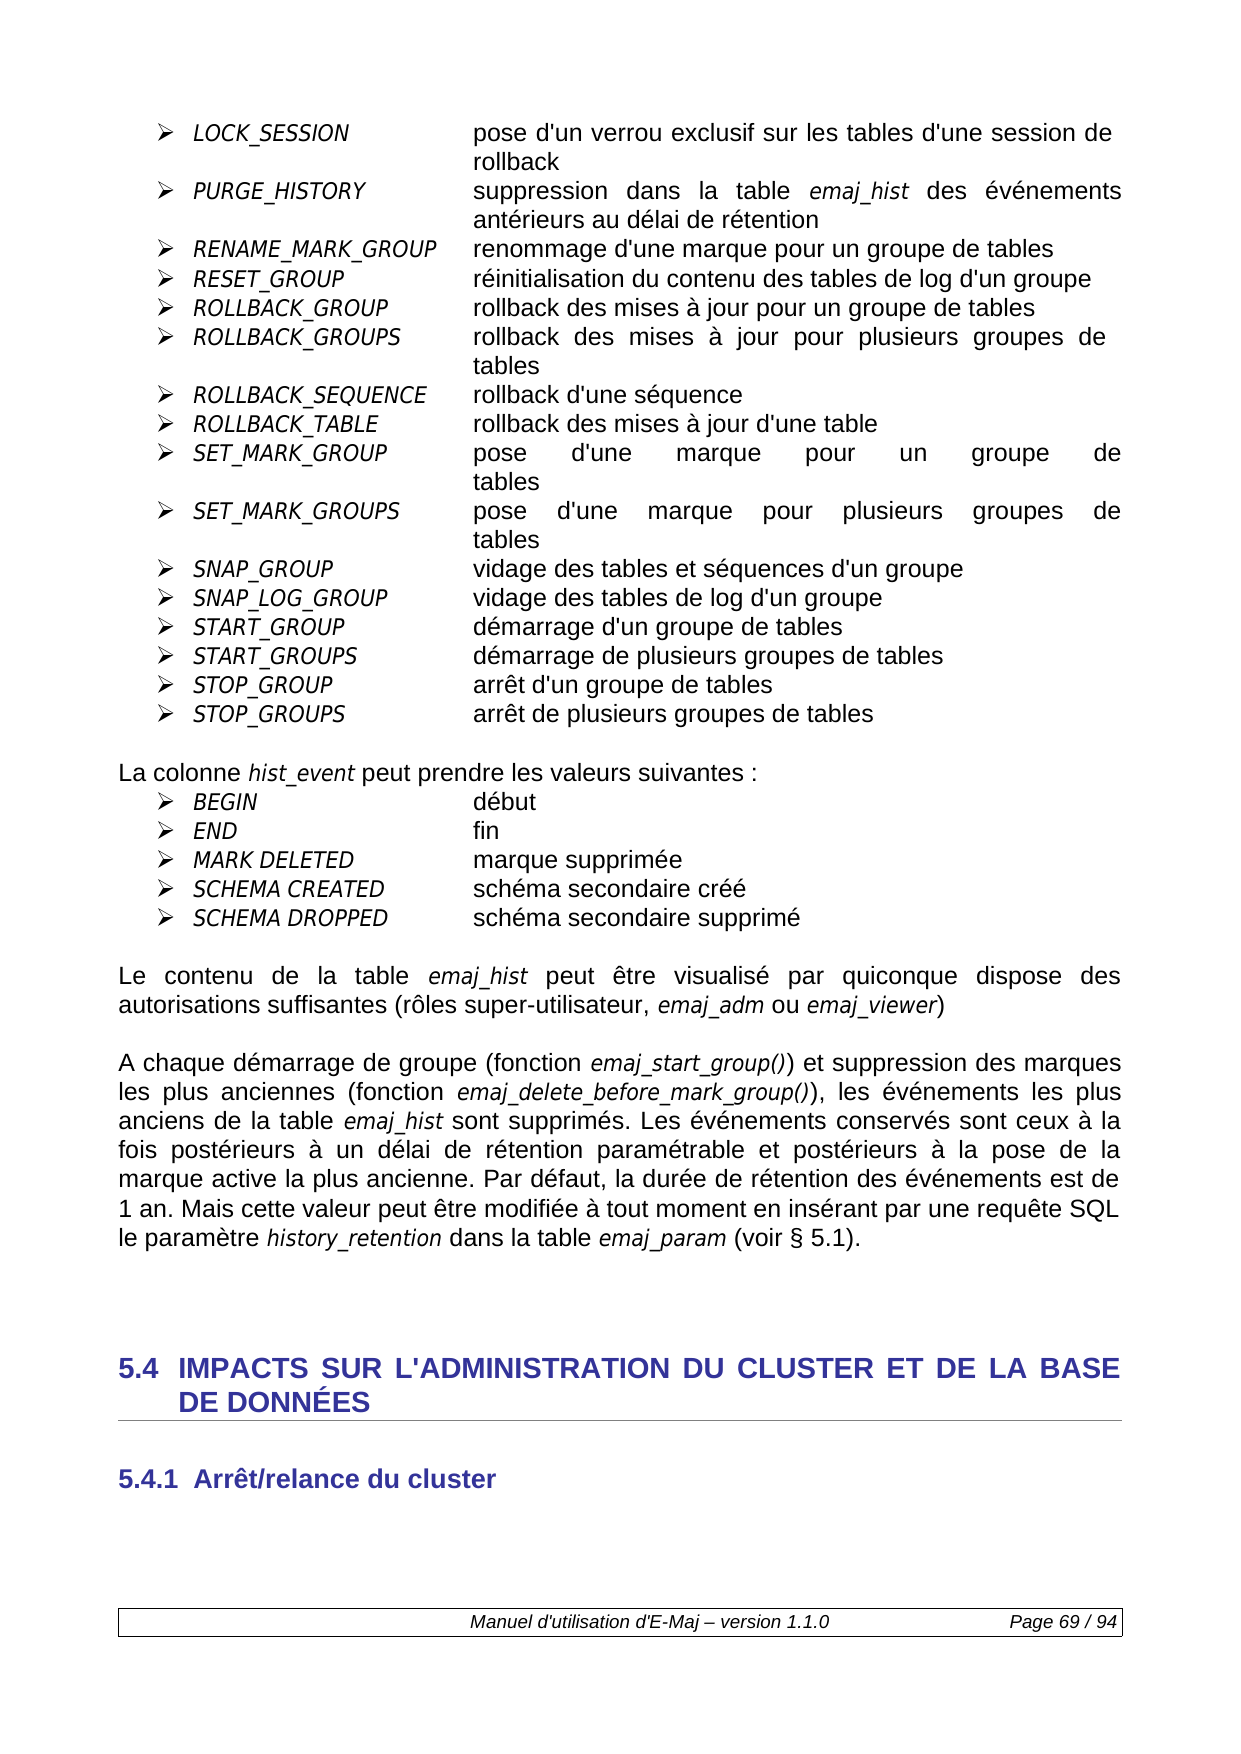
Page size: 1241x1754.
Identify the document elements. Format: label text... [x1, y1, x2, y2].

list END fin [156, 816, 1122, 845]
list RESET_GROUP réinitialisation du contenu des tables de log d'un groupe [156, 263, 1122, 292]
list SNAP_LOG_GROUP vidage des tables de log d'un groupe [156, 583, 1122, 612]
list MARK DELETED marque supprimée [156, 845, 1122, 874]
text A chaque démarrage de groupe (fonction emaj_start_group()) et suppression des marques les plus anciennes (fonction emaj_delete_before_mark_group()), les événements les plus anciens de la table emaj_hist sont supprimés. Les événements conservés sont ceux à la fois postérieurs à un délai de rétention paramétrable et postérieurs à la pose de la marque active la plus ancienne. Par défaut, la durée de rétention des événements est de 1 an. Mais cette valeur peut être modifiée à tout moment en insérant par une requête SQL le paramètre history_retention dans la table emaj_param (voir § 5.1). [118, 1048, 1122, 1252]
list SNAP_GROUP vidage des tables et séquences d'un groupe [156, 554, 1122, 583]
subtitle Impacts sur l'administration du cluster et de la base de données [118, 1351, 1122, 1420]
list ROLLBACK_TABLE rollback des mises à jour d'une table [156, 409, 1122, 438]
text La colonne hist_event peut prendre les valeurs suivantes : [118, 757, 1122, 787]
list SET_MARK_GROUP pose d'une marque pour un groupe de tables [156, 438, 1122, 496]
list STOP_GROUP arrêt d'un groupe de tables [156, 670, 1122, 699]
list STOP_GROUPS arrêt de plusieurs groupes de tables [156, 699, 1122, 728]
list ROLLBACK_GROUP rollback des mises à jour pour un groupe de tables [156, 292, 1122, 322]
list SCHEMA CREATED schéma secondaire créé [156, 874, 1122, 903]
text Le contenu de la table emaj_hist peut être visualisé par quiconque dispose des autorisations suffisantes (rôles super-utilisateur, emaj_adm ou emaj_viewer) [118, 961, 1122, 1019]
list START_GROUP démarrage d'un groupe de tables [156, 612, 1122, 641]
list ROLLBACK_GROUPS rollback des mises à jour pour plusieurs groupes de tables [156, 322, 1122, 380]
list ROLLBACK_SEQUENCE rollback d'une séquence [156, 380, 1122, 409]
list LOCK_SESSION pose d'un verrou exclusif sur les tables d'une session de rollback [156, 118, 1122, 176]
list RENAME_MARK_GROUP renommage d'une marque pour un groupe de tables [156, 234, 1122, 263]
list SCHEMA DROPPED schéma secondaire supprimé [156, 903, 1122, 932]
subtitle Arrêt/relance du cluster [118, 1463, 1122, 1494]
list PURGE_HISTORY suppression dans la table emaj_hist des événements antérieurs au délai de rétention [156, 176, 1122, 234]
list SET_MARK_GROUPS pose d'une marque pour plusieurs groupes de tables [156, 496, 1122, 554]
list START_GROUPS démarrage de plusieurs groupes de tables [156, 641, 1122, 670]
list BEGIN début [156, 787, 1122, 816]
